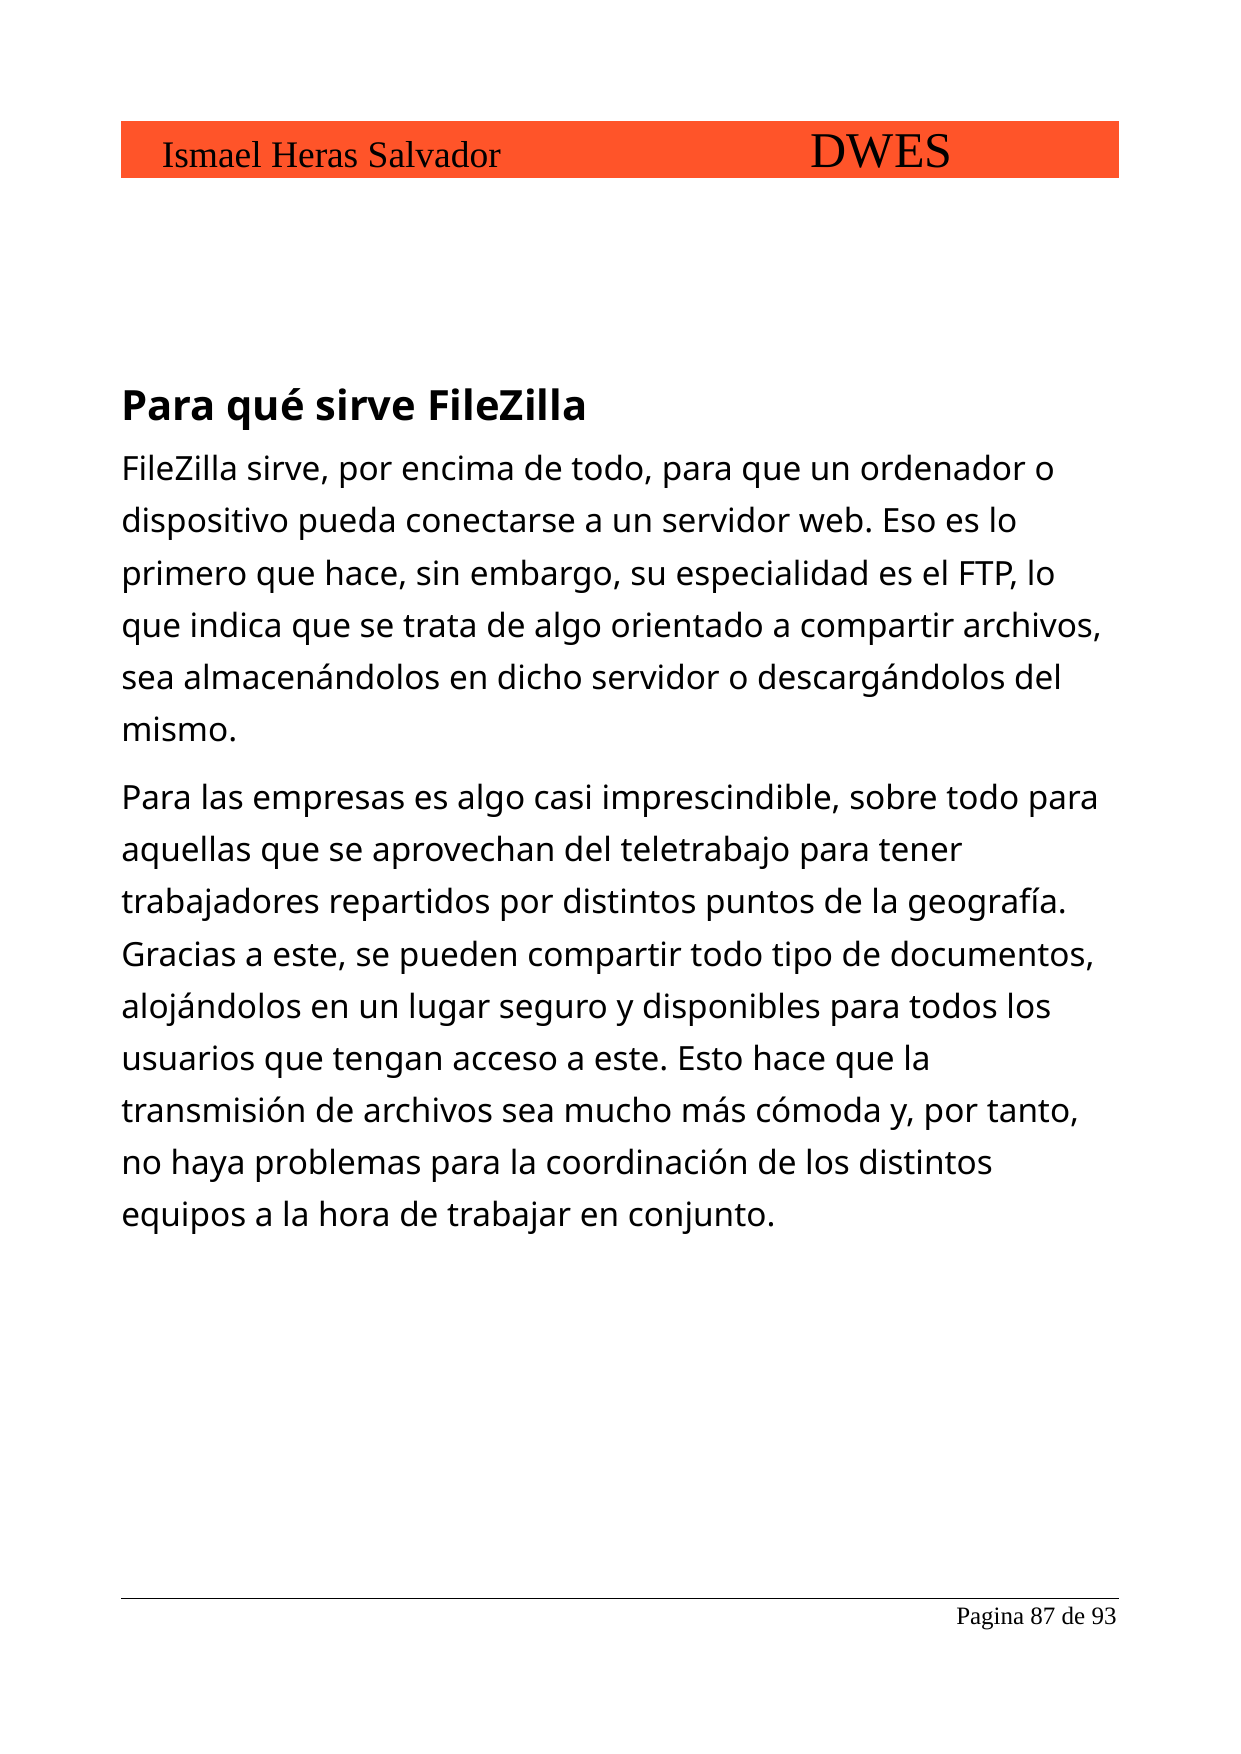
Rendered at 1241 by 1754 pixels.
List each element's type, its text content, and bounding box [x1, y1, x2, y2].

text FileZilla sirve, por encima de todo, para que un ordenador o dispositivo pueda conectarse a un servidor web. Eso es lo primero que hace, sin embargo, su especialidad es el FTP, lo que indica que se trata de algo orientado a compartir archivos, sea almacenándolos en dicho servidor o descargándolos del mismo. [121, 445, 1119, 751]
text Para las empresas es algo casi imprescindible, sobre todo para aquellas que se aprovechan del teletrabajo para tener trabajadores repartidos por distintos puntos de la geografía. Gracias a este, se pueden compartir todo tipo de documentos, alojándolos en un lugar seguro y disponibles para todos los usuarios que tengan acceso a este. Esto hace que la transmisión de archivos sea mucho más cómoda y, por tanto, no haya problemas para la coordinación de los distintos equipos a la hora de trabajar en conjunto. [121, 774, 1119, 1237]
subtitle Para qué sirve FileZilla [121, 376, 1119, 432]
